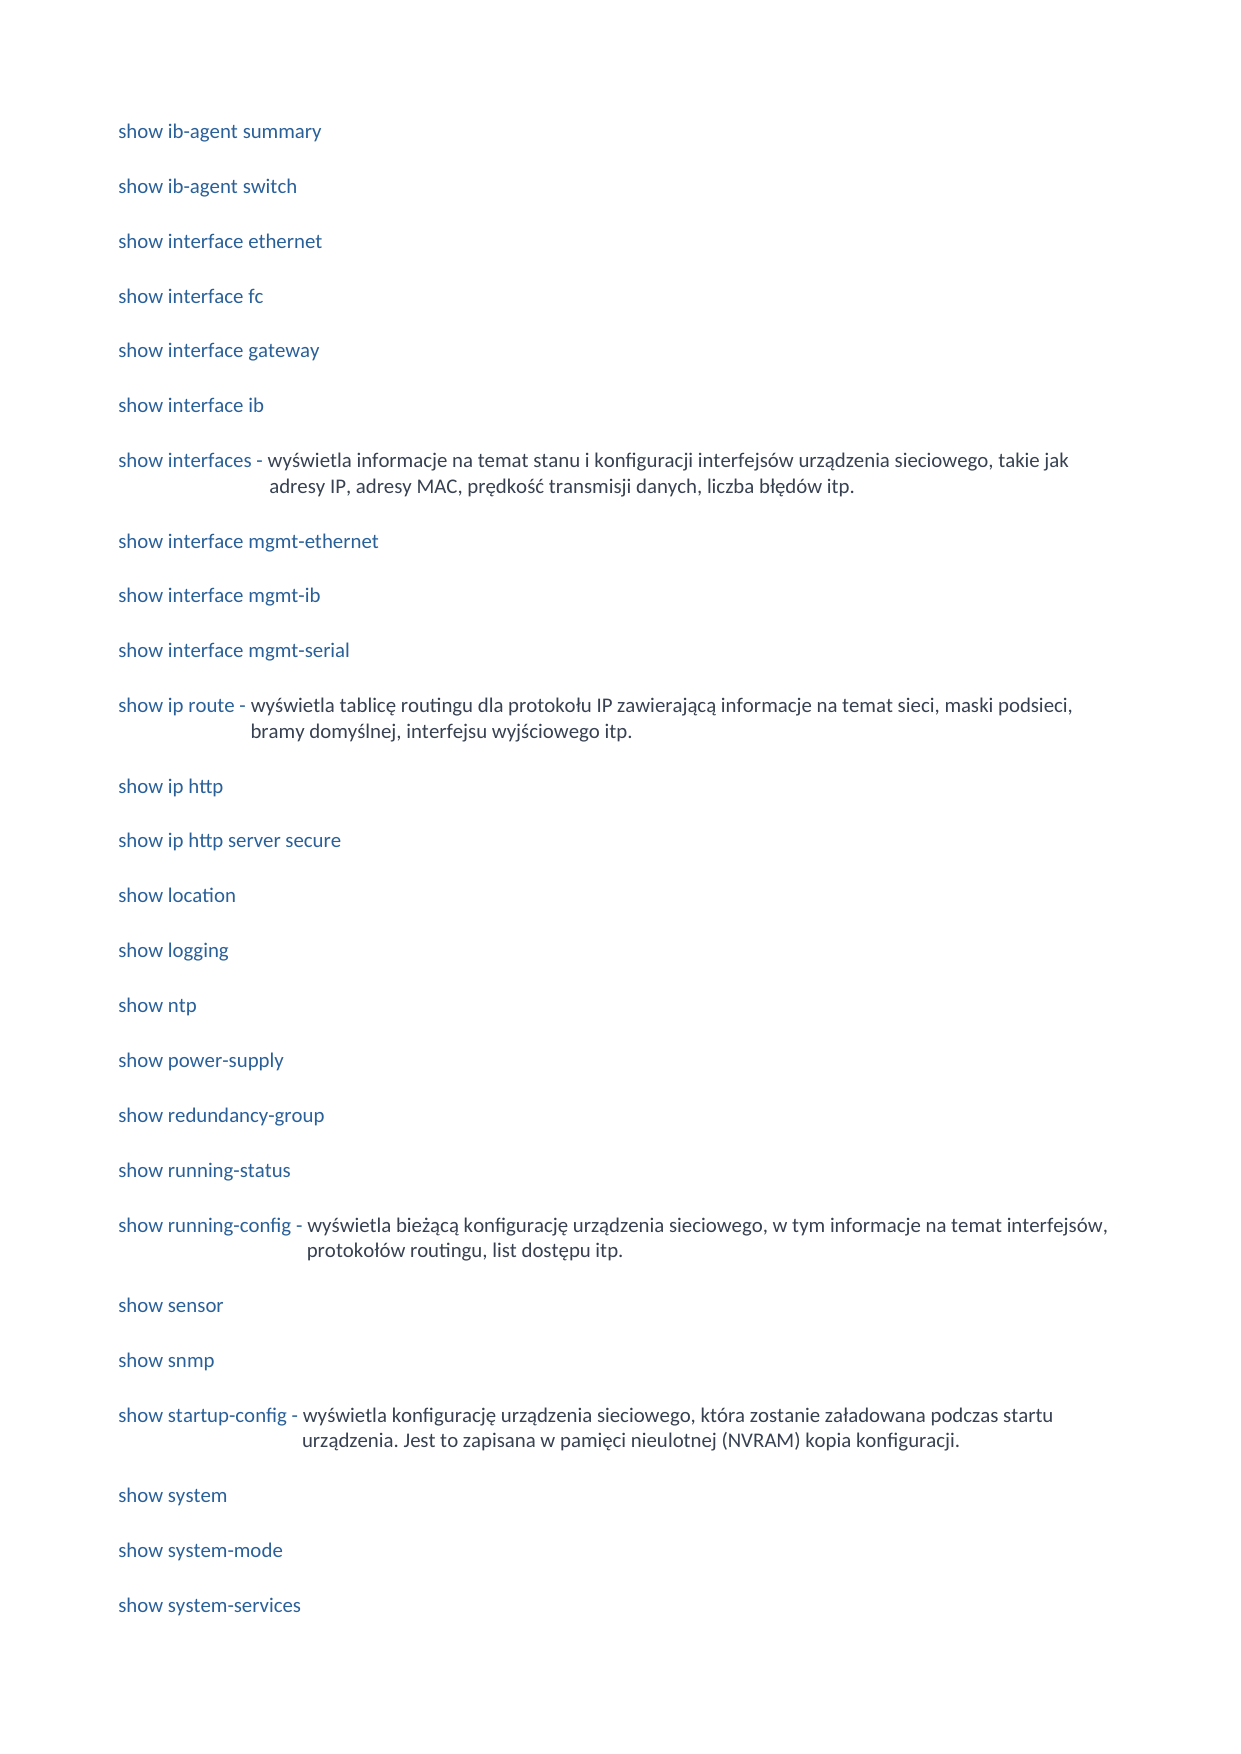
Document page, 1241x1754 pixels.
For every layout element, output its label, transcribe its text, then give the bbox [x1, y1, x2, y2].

text show startup-config - wyświetla konfigurację urządzenia sieciowego, która zostanie załadowana podczas startu urządzenia. Jest to zapisana w pamięci nieulotnej (NVRAM) kopia konfiguracji. [118, 1402, 1122, 1453]
text show system [118, 1482, 1122, 1508]
text show interface ib [118, 393, 1122, 418]
text show ib-agent summary [118, 118, 1122, 143]
text show ip route - wyświetla tablicę routingu dla protokołu IP zawierającą informacje na temat sieci, maski podsieci, bramy domyślnej, interfejsu wyjściowego itp. [118, 692, 1122, 743]
text show system-mode [118, 1537, 1122, 1563]
text show ib-agent switch [118, 173, 1122, 198]
text show logging [118, 937, 1122, 963]
text show redundancy-group [118, 1102, 1122, 1128]
text show running-config - wyświetla bieżącą konfigurację urządzenia sieciowego, w tym informacje na temat interfejsów, protokołów routingu, list dostępu itp. [118, 1212, 1122, 1263]
text show interface ethernet [118, 228, 1122, 253]
text show ip http [118, 773, 1122, 798]
text show snmp [118, 1347, 1122, 1373]
text show system-services [118, 1592, 1122, 1618]
text show ip http server secure [118, 828, 1122, 853]
text show ntp [118, 992, 1122, 1018]
text show interface mgmt-serial [118, 638, 1122, 663]
text show interface fc [118, 283, 1122, 308]
text show location [118, 883, 1122, 908]
text show interfaces - wyświetla informacje na temat stanu i konfiguracji interfejsów urządzenia sieciowego, takie jak adresy IP, adresy MAC, prędkość transmisji danych, liczba błędów itp. [118, 447, 1122, 498]
text show interface mgmt-ethernet [118, 528, 1122, 553]
text show interface gateway [118, 338, 1122, 363]
text show power-supply [118, 1047, 1122, 1073]
text show sensor [118, 1292, 1122, 1318]
text show interface mgmt-ib [118, 583, 1122, 608]
text show running-status [118, 1157, 1122, 1182]
